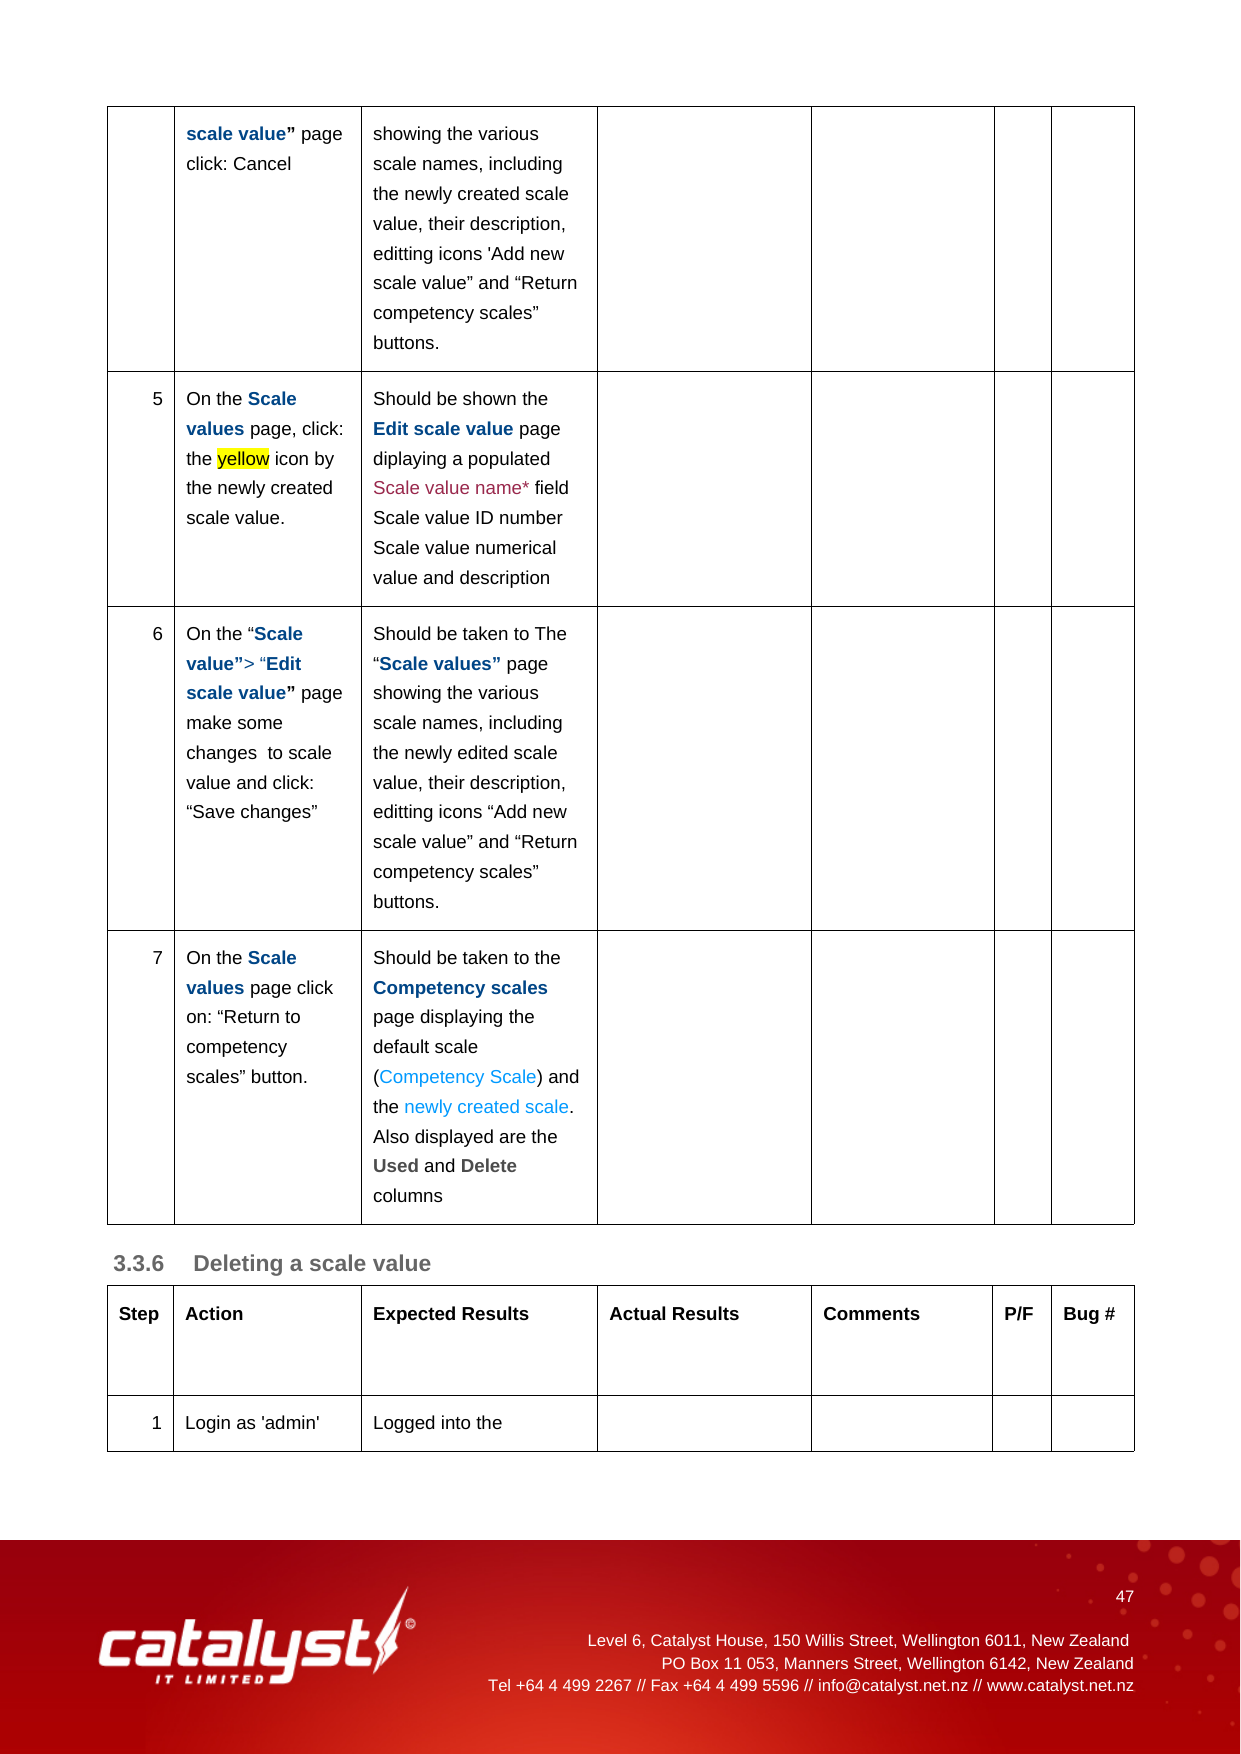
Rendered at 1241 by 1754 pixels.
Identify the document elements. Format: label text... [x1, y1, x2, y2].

table_cell 7 [108, 931, 174, 1224]
table_cell Should be taken to The “Scale values” page showing the various scale names, including the newly edited scale value, their description, editting icons “Add new scale value” and “Return competency scales” buttons. [362, 607, 597, 930]
table_cell [812, 1396, 992, 1451]
table_cell [1052, 931, 1134, 1224]
subtitle Deleting a scale value [107, 1251, 1103, 1276]
table_cell Should be shown the Edit scale value page diplaying a populated Scale value name* field Scale value ID number Scale value numerical value and description [362, 372, 597, 606]
table_cell Should be taken to the Competency scales page displaying the default scale (Competency Scale) and the newly created scale. Also displayed are the Used and Delete columns [362, 931, 597, 1224]
table_cell [598, 1396, 811, 1451]
table_header Expected Results [362, 1286, 597, 1395]
table_cell [108, 107, 174, 371]
table_cell [598, 372, 811, 606]
table_cell On the Scale values page, click: the yellow icon by the newly created scale value. [175, 372, 361, 606]
table_cell On the “Scale value”> “Edit scale value” page make some changes to scale value and click: “Save changes” [175, 607, 361, 930]
table_cell [995, 931, 1051, 1224]
table_cell [598, 607, 811, 930]
table_header Bug # [1052, 1286, 1134, 1395]
table_cell [995, 372, 1051, 606]
table_cell [812, 372, 994, 606]
table_header P/F [993, 1286, 1051, 1395]
table_cell showing the various scale names, including the newly created scale value, their description, editting icons 'Add new scale value” and “Return competency scales” buttons. [362, 107, 597, 371]
table_header Comments [812, 1286, 992, 1395]
table_cell [812, 107, 994, 371]
table_header Step [108, 1286, 173, 1395]
table_cell [812, 931, 994, 1224]
table_cell [1052, 107, 1134, 371]
table_cell On the Scale values page click on: “Return to competency scales” button. [175, 931, 361, 1224]
table_cell [995, 107, 1051, 371]
table_cell [993, 1396, 1051, 1451]
table_cell [995, 607, 1051, 930]
table_cell 1 [108, 1396, 173, 1451]
table_header Actual Results [598, 1286, 811, 1395]
table_cell Login as 'admin' [174, 1396, 361, 1451]
table_cell [598, 107, 811, 371]
table_cell Logged into the [362, 1396, 597, 1451]
picture [0, 1540, 1241, 1754]
table_cell 6 [108, 607, 174, 930]
table_cell [1052, 607, 1134, 930]
table_cell [1052, 372, 1134, 606]
table_cell 5 [108, 372, 174, 606]
table_cell [1052, 1396, 1134, 1451]
table_header Action [174, 1286, 361, 1395]
table_cell scale value” page click: Cancel [175, 107, 361, 371]
table_cell [812, 607, 994, 930]
table_cell [598, 931, 811, 1224]
